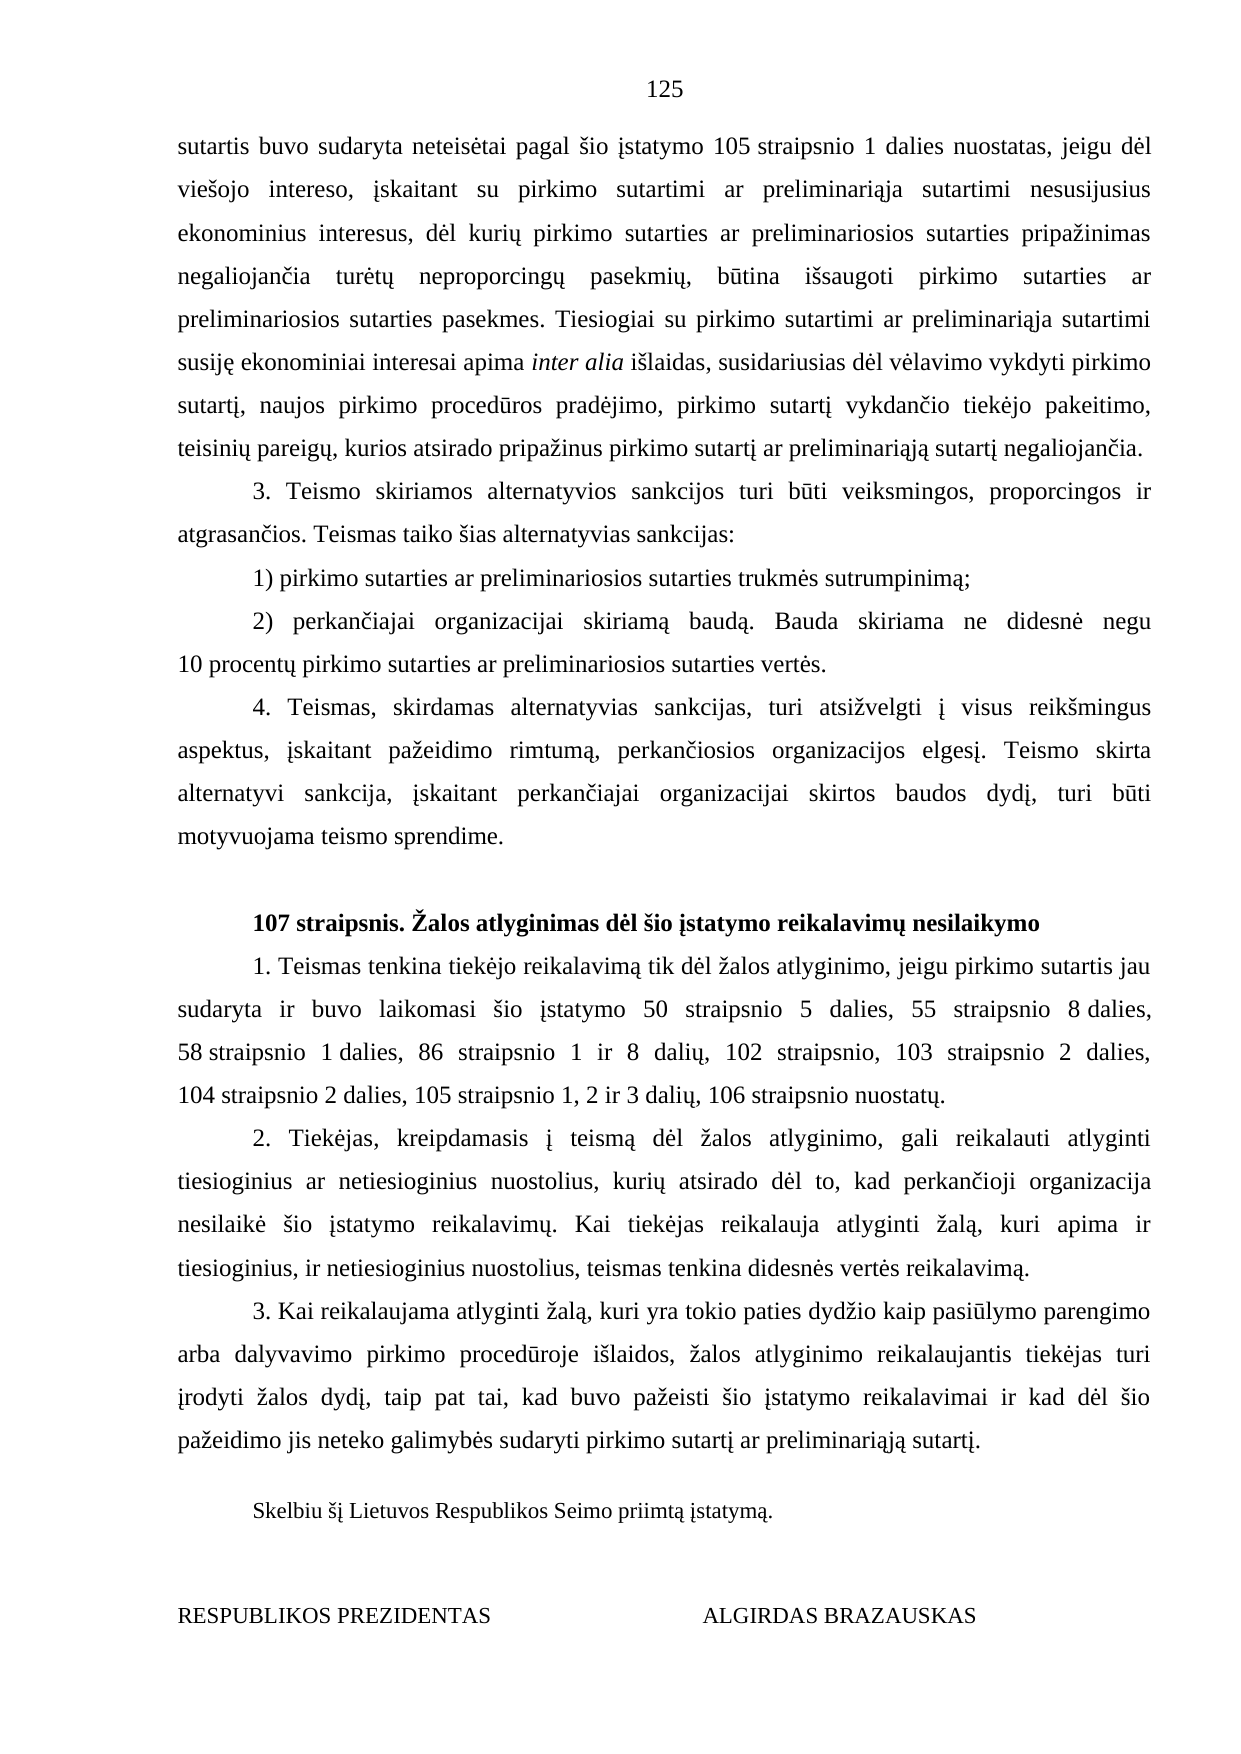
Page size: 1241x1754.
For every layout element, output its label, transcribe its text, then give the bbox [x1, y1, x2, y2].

text 1. Teismas tenkina tiekėjo reikalavimą tik dėl žalos atlyginimo, jeigu pirkimo sutartis jau sudaryta ir buvo laikomasi šio įstatymo 50 straipsnio 5 dalies, 55 straipsnio 8 dalies, 58 straipsnio 1 dalies, 86 straipsnio 1 ir 8 dalių, 102 straipsnio, 103 straipsnio 2 dalies, 104 straipsnio 2 dalies, 105 straipsnio 1, 2 ir 3 dalių, 106 straipsnio nuostatų. [177, 951, 1152, 1109]
text 3. Teismo skiriamos alternatyvios sankcijos turi būti veiksmingos, proporcingos ir atgrasančios. Teismas taiko šias alternatyvias sankcijas: [177, 476, 1152, 548]
text 2) perkančiajai organizacijai skiriamą baudą. Bauda skiriama ne didesnė negu 10 procentų pirkimo sutarties ar preliminariosios sutarties vertės. [177, 606, 1152, 678]
text Skelbiu šį Lietuvos Respublikos Seimo priimtą įstatymą. [177, 1497, 1152, 1523]
text 3. Kai reikalaujama atlyginti žalą, kuri yra tokio paties dydžio kaip pasiūlymo parengimo arba dalyvavimo pirkimo procedūroje išlaidos, žalos atlyginimo reikalaujantis tiekėjas turi įrodyti žalos dydį, taip pat tai, kad buvo pažeisti šio įstatymo reikalavimai ir kad dėl šio pažeidimo jis neteko galimybės sudaryti pirkimo sutartį ar preliminariąją sutartį. [177, 1296, 1152, 1454]
text sutartis buvo sudaryta neteisėtai pagal šio įstatymo 105 straipsnio 1 dalies nuostatas, jeigu dėl viešojo intereso, įskaitant su pirkimo sutartimi ar preliminariąja sutartimi nesusijusius ekonominius interesus, dėl kurių pirkimo sutarties ar preliminariosios sutarties pripažinimas negaliojančia turėtų neproporcingų pasekmių, būtina išsaugoti pirkimo sutarties ar preliminariosios sutarties pasekmes. Tiesiogiai su pirkimo sutartimi ar preliminariąja sutartimi susiję ekonominiai interesai apima inter alia išlaidas, susidariusias dėl vėlavimo vykdyti pirkimo sutartį, naujos pirkimo procedūros pradėjimo, pirkimo sutartį vykdančio tiekėjo pakeitimo, teisinių pareigų, kurios atsirado pripažinus pirkimo sutartį ar preliminariąją sutartį negaliojančia. [177, 131, 1152, 462]
text 1) pirkimo sutarties ar preliminariosios sutarties trukmės sutrumpinimą; [177, 563, 1152, 591]
text RESPUBLIKOS PREZIDENTAS ALGIRDAS BRAZAUSKAS [177, 1602, 1152, 1655]
text 4. Teismas, skirdamas alternatyvias sankcijas, turi atsižvelgti į visus reikšmingus aspektus, įskaitant pažeidimo rimtumą, perkančiosios organizacijos elgesį. Teismo skirta alternatyvi sankcija, įskaitant perkančiajai organizacijai skirtos baudos dydį, turi būti motyvuojama teismo sprendime. [177, 692, 1152, 850]
text 2. Tiekėjas, kreipdamasis į teismą dėl žalos atlyginimo, gali reikalauti atlyginti tiesioginius ar netiesioginius nuostolius, kurių atsirado dėl to, kad perkančioji organizacija nesilaikė šio įstatymo reikalavimų. Kai tiekėjas reikalauja atlyginti žalą, kuri apima ir tiesioginius, ir netiesioginius nuostolius, teismas tenkina didesnės vertės reikalavimą. [177, 1123, 1152, 1281]
text 107 straipsnis. Žalos atlyginimas dėl šio įstatymo reikalavimų nesilaikymo [177, 908, 1152, 936]
